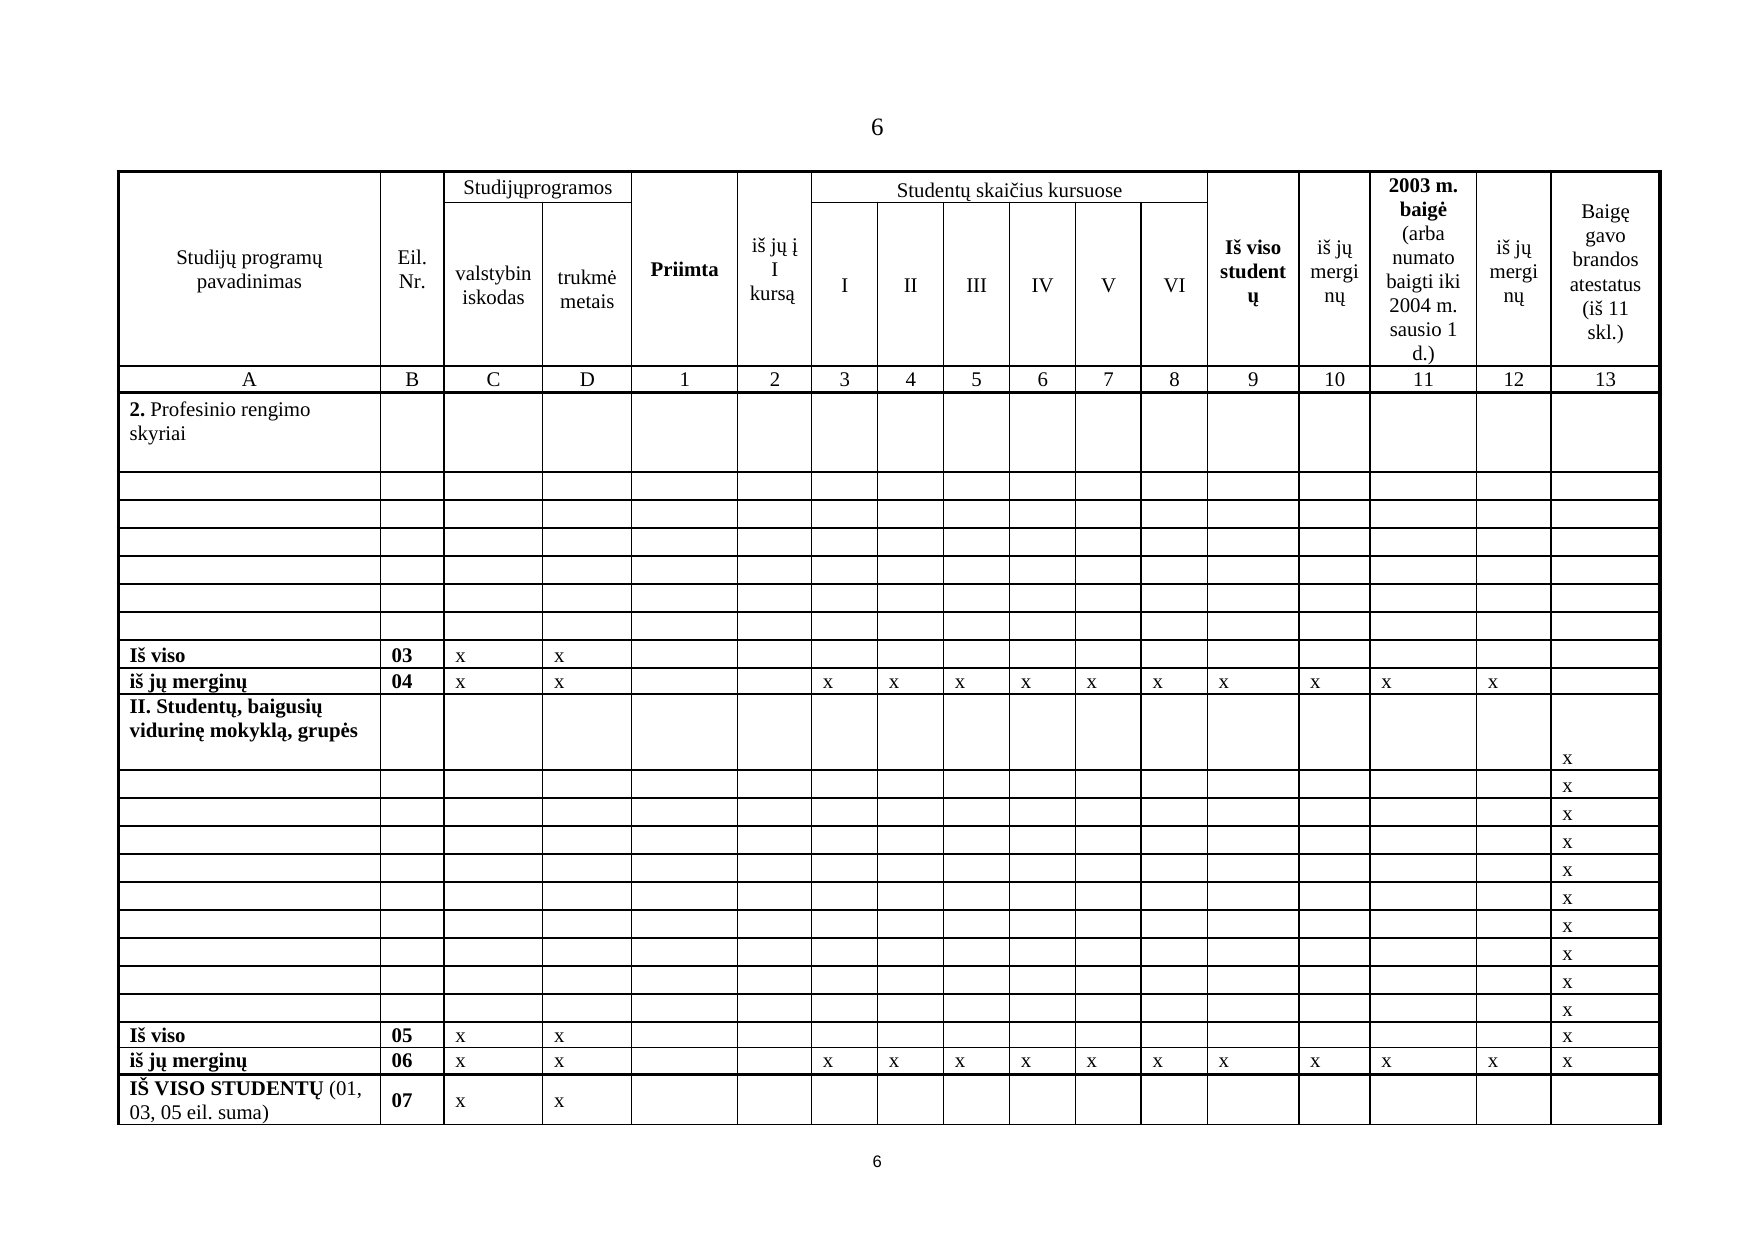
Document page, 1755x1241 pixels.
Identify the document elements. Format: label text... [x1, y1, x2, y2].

table_cell x [543, 1023, 631, 1047]
table_cell x [812, 669, 877, 693]
table_cell [878, 911, 943, 937]
table_cell [1076, 695, 1140, 742]
table_cell [1300, 695, 1369, 742]
table_cell [445, 394, 542, 444]
table_cell [1076, 967, 1140, 993]
table_cell x [1208, 1048, 1298, 1072]
table_cell x [1552, 771, 1658, 797]
table_cell [445, 827, 542, 853]
table_cell [944, 445, 1009, 471]
table_cell [445, 473, 542, 499]
table_cell [1076, 529, 1140, 555]
table_cell [632, 771, 737, 797]
table_cell [1010, 1023, 1075, 1047]
table_cell [1208, 771, 1298, 797]
table_cell trukmė metais [543, 203, 631, 365]
table_cell [1142, 939, 1207, 965]
table_cell [812, 911, 877, 937]
table_cell [1076, 557, 1140, 583]
table_cell [812, 939, 877, 965]
table_cell VI [1142, 203, 1207, 365]
table_cell [1142, 394, 1207, 444]
table_cell x [1300, 1048, 1369, 1072]
table_cell [944, 771, 1009, 797]
table_cell [738, 585, 811, 611]
table_cell x [1076, 669, 1140, 693]
table_cell [1300, 939, 1369, 965]
table_cell [1076, 394, 1140, 444]
table_cell [632, 743, 737, 769]
table_cell [1300, 883, 1369, 909]
table_cell x [1552, 911, 1658, 937]
table_cell [1142, 799, 1207, 825]
table_cell [1371, 557, 1476, 583]
table_cell [381, 995, 443, 1021]
table_cell [1300, 529, 1369, 555]
table_cell [1477, 743, 1550, 769]
table_cell [944, 473, 1009, 499]
table_cell [1076, 799, 1140, 825]
table_cell [381, 473, 443, 499]
table_cell [445, 995, 542, 1021]
table_cell [738, 501, 811, 527]
table_cell [1300, 1023, 1369, 1047]
table_cell [1076, 827, 1140, 853]
table_cell [878, 557, 943, 583]
table_cell [1142, 771, 1207, 797]
table_cell x [1010, 669, 1075, 693]
table_cell [878, 501, 943, 527]
table_cell [1076, 995, 1140, 1021]
table_cell [1076, 1023, 1140, 1047]
table_header Eil. Nr. [381, 173, 443, 365]
table_cell [1142, 855, 1207, 881]
table_cell [944, 641, 1009, 667]
table_cell [812, 641, 877, 667]
table_cell [944, 1076, 1009, 1124]
table_cell x [1477, 669, 1550, 693]
table_cell [632, 1076, 737, 1124]
table_cell x [445, 1023, 542, 1047]
table_cell [632, 799, 737, 825]
table_cell x [1552, 939, 1658, 965]
table_cell [944, 995, 1009, 1021]
table_cell [878, 445, 943, 471]
table_cell x [878, 1048, 943, 1072]
table_cell [878, 771, 943, 797]
table_cell [381, 743, 443, 769]
table_cell [445, 967, 542, 993]
table_cell [1208, 585, 1298, 611]
table_cell x [944, 1048, 1009, 1072]
table_cell [944, 743, 1009, 769]
table_cell [120, 501, 380, 527]
table_cell x [1300, 669, 1369, 693]
table_cell [632, 995, 737, 1021]
table_cell [812, 995, 877, 1021]
table_cell [1477, 911, 1550, 937]
table_cell [543, 939, 631, 965]
table_cell [1142, 501, 1207, 527]
table_cell [1371, 394, 1476, 444]
table_cell [1477, 967, 1550, 993]
table_cell [738, 743, 811, 769]
table_cell [445, 501, 542, 527]
table_cell [381, 855, 443, 881]
table_cell x [1208, 669, 1298, 693]
table_cell [1477, 641, 1550, 667]
table_cell [381, 799, 443, 825]
table_cell [1010, 695, 1075, 742]
table_cell [878, 473, 943, 499]
table_header Iš viso studentų [1208, 173, 1298, 365]
table_cell [543, 827, 631, 853]
table_cell valstybiniskodas [445, 203, 542, 365]
table_cell x [1142, 669, 1207, 693]
table_cell [1552, 669, 1658, 693]
table_cell [1010, 995, 1075, 1021]
table_cell [878, 855, 943, 881]
table_cell [381, 771, 443, 797]
table_cell [120, 445, 380, 471]
table_cell 05 [381, 1023, 443, 1047]
table_cell [543, 394, 631, 444]
table_cell [445, 585, 542, 611]
table_cell [812, 695, 877, 742]
table_cell [1076, 473, 1140, 499]
table_cell [812, 827, 877, 853]
table_cell [632, 557, 737, 583]
table_cell [1208, 557, 1298, 583]
table_cell [1142, 613, 1207, 639]
table_cell [738, 883, 811, 909]
table_cell 07 [381, 1076, 443, 1124]
table_cell V [1076, 203, 1140, 365]
table_cell [812, 855, 877, 881]
table_cell [1300, 501, 1369, 527]
table_cell [381, 939, 443, 965]
table_cell x [1552, 743, 1658, 769]
table_cell [738, 1023, 811, 1047]
table_cell [1208, 641, 1298, 667]
table_cell [1142, 529, 1207, 555]
table_cell [1076, 445, 1140, 471]
table_cell [632, 939, 737, 965]
table_cell [1477, 855, 1550, 881]
table_cell [381, 501, 443, 527]
table_cell [738, 911, 811, 937]
table_cell [1300, 743, 1369, 769]
table_cell [1142, 585, 1207, 611]
table_cell [1076, 911, 1140, 937]
table_cell [738, 995, 811, 1021]
table_cell x [1552, 967, 1658, 993]
table_cell [1477, 585, 1550, 611]
table_cell [1300, 827, 1369, 853]
table_cell [1142, 967, 1207, 993]
table_cell x [944, 669, 1009, 693]
table_cell [1010, 827, 1075, 853]
table_cell [1010, 855, 1075, 881]
table_cell [1300, 557, 1369, 583]
table_cell [543, 743, 631, 769]
table_cell [1010, 473, 1075, 499]
table_cell [445, 557, 542, 583]
table_cell [120, 995, 380, 1021]
table_cell [1076, 771, 1140, 797]
table_header 2003 m. baigė (arba numato baigti iki 2004 m. sausio 1 d.) [1371, 173, 1476, 365]
table_cell 9 [1208, 367, 1298, 391]
table_cell [632, 585, 737, 611]
table_cell x [543, 1076, 631, 1124]
table_cell x [445, 1076, 542, 1124]
table_cell [1371, 1023, 1476, 1047]
table_cell 2 [738, 367, 811, 391]
table_cell [1300, 911, 1369, 937]
table_cell iš jų merginų [120, 669, 380, 693]
table_cell [1300, 1076, 1369, 1124]
table_cell [1010, 557, 1075, 583]
table_cell [1371, 501, 1476, 527]
table_cell [543, 695, 631, 742]
table_cell Iš viso studentų (01, 03, 05 eil. suma) [120, 1076, 380, 1124]
table_cell x [1010, 1048, 1075, 1072]
table_cell 12 [1477, 367, 1550, 391]
table_cell [878, 613, 943, 639]
table_cell [738, 695, 811, 742]
table_cell [1371, 1076, 1476, 1124]
table_cell Iš viso [120, 1023, 380, 1047]
table_cell [1076, 939, 1140, 965]
table_cell [1010, 585, 1075, 611]
table_cell [944, 695, 1009, 742]
table_cell [381, 585, 443, 611]
table_cell [543, 501, 631, 527]
table_cell [1208, 967, 1298, 993]
table_cell [1076, 855, 1140, 881]
table_cell [632, 827, 737, 853]
table_cell [120, 855, 380, 881]
table_cell [381, 613, 443, 639]
table_cell [632, 1023, 737, 1047]
table_cell [1477, 827, 1550, 853]
table_cell [1010, 1076, 1075, 1124]
table_cell [1208, 855, 1298, 881]
table_cell [1371, 855, 1476, 881]
table_cell [120, 529, 380, 555]
table_cell [812, 1023, 877, 1047]
table_cell [1010, 641, 1075, 667]
table_cell [1371, 939, 1476, 965]
table_cell [543, 529, 631, 555]
table_cell [120, 799, 380, 825]
table_header iš jų į I kursą [738, 173, 811, 365]
table_cell [381, 967, 443, 993]
table_cell [1477, 529, 1550, 555]
table_cell [1142, 1023, 1207, 1047]
table_cell [445, 911, 542, 937]
table_cell 5 [944, 367, 1009, 391]
table_cell [812, 394, 877, 444]
table_cell [632, 855, 737, 881]
table_cell [1552, 557, 1658, 583]
table_cell [812, 743, 877, 769]
table_cell [1300, 641, 1369, 667]
table_cell [445, 799, 542, 825]
table_cell [878, 939, 943, 965]
table_cell [1371, 883, 1476, 909]
table_cell [878, 799, 943, 825]
table_cell [632, 394, 737, 444]
table_cell [738, 669, 811, 693]
table_cell x [1552, 799, 1658, 825]
table_cell [1010, 529, 1075, 555]
table_cell [632, 911, 737, 937]
table_cell [1142, 995, 1207, 1021]
table_cell [1208, 613, 1298, 639]
table_cell [120, 585, 380, 611]
table_cell [944, 529, 1009, 555]
table_cell [1208, 473, 1298, 499]
table_cell [1371, 799, 1476, 825]
table_cell [878, 967, 943, 993]
table_cell 2. Profesinio rengimo skyriai [120, 394, 380, 444]
table_cell [632, 613, 737, 639]
table_cell [1142, 827, 1207, 853]
table_cell [812, 967, 877, 993]
table_cell x [1552, 1048, 1658, 1072]
table_cell [738, 855, 811, 881]
table_cell IV [1010, 203, 1075, 365]
table_cell [812, 799, 877, 825]
table_cell [944, 613, 1009, 639]
table_cell [1371, 529, 1476, 555]
table_cell [878, 1023, 943, 1047]
table_cell [543, 967, 631, 993]
table_cell [445, 445, 542, 471]
table_cell [543, 771, 631, 797]
table_cell [1010, 939, 1075, 965]
table_header Studijųprogramos [445, 173, 631, 202]
table_cell [1076, 641, 1140, 667]
table_cell x [1552, 995, 1658, 1021]
table_cell [1552, 1076, 1658, 1124]
table_cell [738, 939, 811, 965]
table_cell [1371, 695, 1476, 742]
table_cell [1010, 445, 1075, 471]
table_cell [381, 445, 443, 471]
table_cell [1076, 1076, 1140, 1124]
table_header Baigę gavo brandos atestatus (iš 11 skl.) [1552, 173, 1658, 365]
table_cell [878, 529, 943, 555]
table_cell [1552, 641, 1658, 667]
table_cell [738, 771, 811, 797]
table_cell [1142, 1076, 1207, 1124]
table_cell [120, 557, 380, 583]
table_cell [1300, 995, 1369, 1021]
table_cell [1300, 473, 1369, 499]
table_header Studentų skaičius kursuose [812, 173, 1207, 202]
table_cell [738, 967, 811, 993]
table_cell 4 [878, 367, 943, 391]
table_header Priimta [632, 173, 737, 365]
table_cell [1371, 743, 1476, 769]
table_cell I [812, 203, 877, 365]
table_cell [632, 695, 737, 742]
table_header Studijų programų pavadinimas [120, 173, 380, 365]
table_cell [944, 883, 1009, 909]
table_cell [445, 613, 542, 639]
table_cell [1010, 394, 1075, 444]
table_cell [381, 394, 443, 444]
table_cell [1552, 394, 1658, 444]
table_cell x [543, 1048, 631, 1072]
table_cell x [1477, 1048, 1550, 1072]
table_cell [738, 445, 811, 471]
table_cell 1 [632, 367, 737, 391]
table_cell [1477, 799, 1550, 825]
table_cell [1142, 473, 1207, 499]
table_cell [632, 967, 737, 993]
table_cell [445, 529, 542, 555]
table_cell [738, 473, 811, 499]
table_cell [1300, 855, 1369, 881]
table_cell [1076, 501, 1140, 527]
table_cell [1142, 911, 1207, 937]
table_cell x [812, 1048, 877, 1072]
table_cell [1010, 883, 1075, 909]
table_cell [543, 855, 631, 881]
table_cell [1371, 827, 1476, 853]
table_cell III [944, 203, 1009, 365]
table_cell [1552, 695, 1658, 742]
table_cell x [1552, 855, 1658, 881]
table_cell [812, 883, 877, 909]
table_cell [738, 641, 811, 667]
table_cell [381, 883, 443, 909]
table_cell [812, 771, 877, 797]
table_cell [543, 473, 631, 499]
table_cell [738, 1076, 811, 1124]
table_cell [1477, 695, 1550, 742]
table_cell [1371, 771, 1476, 797]
table_cell [944, 394, 1009, 444]
table_cell [738, 529, 811, 555]
table_cell [1208, 911, 1298, 937]
table_cell [944, 799, 1009, 825]
table_cell [1477, 1023, 1550, 1047]
table_cell [120, 911, 380, 937]
table_cell 8 [1142, 367, 1207, 391]
table_cell 10 [1300, 367, 1369, 391]
table_cell [1477, 1076, 1550, 1124]
table_cell 04 [381, 669, 443, 693]
table_cell [878, 641, 943, 667]
table_cell x [445, 641, 542, 667]
table_cell [944, 1023, 1009, 1047]
table_cell [878, 695, 943, 742]
table_cell [1477, 995, 1550, 1021]
table_cell [445, 855, 542, 881]
table_cell [1371, 967, 1476, 993]
table_cell [1208, 995, 1298, 1021]
table_cell [738, 557, 811, 583]
table_cell [543, 995, 631, 1021]
table_cell [1208, 501, 1298, 527]
table_cell [120, 613, 380, 639]
table_cell [445, 771, 542, 797]
table_cell [944, 911, 1009, 937]
table_cell [1477, 394, 1550, 444]
table_cell [1477, 445, 1550, 471]
table_cell [381, 911, 443, 937]
table_cell [445, 883, 542, 909]
table_cell [1208, 695, 1298, 742]
table_cell [1208, 445, 1298, 471]
table_cell C [445, 367, 542, 391]
table_cell [812, 445, 877, 471]
table_cell [120, 883, 380, 909]
table_cell [1208, 827, 1298, 853]
table_cell [632, 883, 737, 909]
table_cell 3 [812, 367, 877, 391]
table_cell [381, 529, 443, 555]
table_cell [738, 394, 811, 444]
table_cell 6 [1010, 367, 1075, 391]
table_cell x [1142, 1048, 1207, 1072]
table_cell [1010, 967, 1075, 993]
table_cell [381, 557, 443, 583]
table_cell [1552, 585, 1658, 611]
table_cell [1300, 967, 1369, 993]
table_cell [812, 1076, 877, 1124]
table_cell [1010, 799, 1075, 825]
table_cell [1142, 883, 1207, 909]
table_cell [632, 529, 737, 555]
table_cell [1477, 473, 1550, 499]
table_cell [878, 585, 943, 611]
table_cell [1552, 473, 1658, 499]
table_cell x [1552, 883, 1658, 909]
table_cell [1371, 585, 1476, 611]
table_cell [738, 827, 811, 853]
table_cell [632, 445, 737, 471]
table_cell [120, 473, 380, 499]
table_cell [1552, 445, 1658, 471]
table_cell II [878, 203, 943, 365]
table_cell [120, 939, 380, 965]
table_cell x [543, 669, 631, 693]
table_cell B [381, 367, 443, 391]
table_cell [878, 995, 943, 1021]
table_cell [738, 799, 811, 825]
table_cell A [120, 367, 380, 391]
table_cell [1300, 394, 1369, 444]
table_cell [1208, 883, 1298, 909]
table_cell [1142, 445, 1207, 471]
table_cell [1371, 995, 1476, 1021]
table_cell [632, 473, 737, 499]
table_cell [1010, 501, 1075, 527]
table_cell [944, 939, 1009, 965]
table_cell [1477, 939, 1550, 965]
table_cell [878, 1076, 943, 1124]
table_cell [381, 695, 443, 742]
table_cell [120, 771, 380, 797]
table_cell [445, 743, 542, 769]
table_cell [812, 529, 877, 555]
table_cell [1371, 911, 1476, 937]
table_cell [1208, 394, 1298, 444]
table_cell D [543, 367, 631, 391]
table_cell [944, 827, 1009, 853]
table_cell [812, 613, 877, 639]
table_cell [120, 827, 380, 853]
table_cell [632, 501, 737, 527]
table_cell [812, 501, 877, 527]
table_cell [1076, 613, 1140, 639]
table_cell 03 [381, 641, 443, 667]
table_header iš jų merginų [1477, 173, 1550, 365]
table_cell [1076, 743, 1140, 769]
table_cell [1010, 911, 1075, 937]
table_cell x [1552, 827, 1658, 853]
table_cell [543, 911, 631, 937]
table_cell [944, 557, 1009, 583]
table_cell [543, 445, 631, 471]
table_cell [1477, 771, 1550, 797]
table_cell [1477, 613, 1550, 639]
table_cell 13 [1552, 367, 1658, 391]
table_cell [1371, 445, 1476, 471]
table_cell [1142, 557, 1207, 583]
table_cell [1552, 501, 1658, 527]
table_cell [632, 669, 737, 693]
table_cell x [1371, 1048, 1476, 1072]
table_cell [1208, 1023, 1298, 1047]
table_cell [120, 967, 380, 993]
table_cell [812, 557, 877, 583]
table_cell [1208, 743, 1298, 769]
table_cell [1208, 939, 1298, 965]
table_cell [445, 695, 542, 742]
table_cell [812, 473, 877, 499]
table_cell [1076, 883, 1140, 909]
table_cell x [543, 641, 631, 667]
table_cell [738, 1048, 811, 1072]
table_cell [1010, 613, 1075, 639]
table_cell 7 [1076, 367, 1140, 391]
table_cell [1010, 771, 1075, 797]
table_cell [632, 641, 737, 667]
table_cell iš jų merginų [120, 1048, 380, 1072]
table_cell [543, 585, 631, 611]
table_cell [1300, 771, 1369, 797]
table_cell [1300, 799, 1369, 825]
table_cell [1010, 743, 1075, 769]
table_cell [120, 743, 380, 769]
table_cell [944, 967, 1009, 993]
table_cell II. Studentų, baigusių vidurinę mokyklą, grupės [120, 695, 380, 742]
table_cell x [445, 1048, 542, 1072]
table_cell [878, 743, 943, 769]
table_cell [944, 585, 1009, 611]
table_cell [1477, 557, 1550, 583]
table_cell [1552, 529, 1658, 555]
table_cell Iš viso [120, 641, 380, 667]
table_cell [812, 585, 877, 611]
table_cell [1300, 613, 1369, 639]
table_cell 11 [1371, 367, 1476, 391]
table_cell x [1371, 669, 1476, 693]
table_cell [878, 827, 943, 853]
table_cell x [1552, 1023, 1658, 1047]
table_cell [1208, 1076, 1298, 1124]
table_cell [1208, 799, 1298, 825]
table_cell [944, 501, 1009, 527]
table_cell [1300, 585, 1369, 611]
table_cell [1142, 695, 1207, 742]
table_cell [1477, 501, 1550, 527]
table_cell x [1076, 1048, 1140, 1072]
table_cell [1208, 529, 1298, 555]
table_cell x [445, 669, 542, 693]
table_cell [1371, 613, 1476, 639]
table_header iš jų merginų [1300, 173, 1369, 365]
table_cell [878, 394, 943, 444]
table_cell [632, 1048, 737, 1072]
table_cell [878, 883, 943, 909]
table_cell [738, 613, 811, 639]
table_cell [381, 827, 443, 853]
table_cell 06 [381, 1048, 443, 1072]
table_cell [543, 557, 631, 583]
table_cell [1552, 613, 1658, 639]
table_cell [1076, 585, 1140, 611]
table_cell [543, 613, 631, 639]
table_cell [1142, 641, 1207, 667]
table_cell [1371, 473, 1476, 499]
table_cell [944, 855, 1009, 881]
table_cell [543, 883, 631, 909]
table_cell [1300, 445, 1369, 471]
table_cell [1371, 641, 1476, 667]
table_cell [543, 799, 631, 825]
table_cell [1477, 883, 1550, 909]
table_cell [445, 939, 542, 965]
table_cell x [878, 669, 943, 693]
table_cell [1142, 743, 1207, 769]
